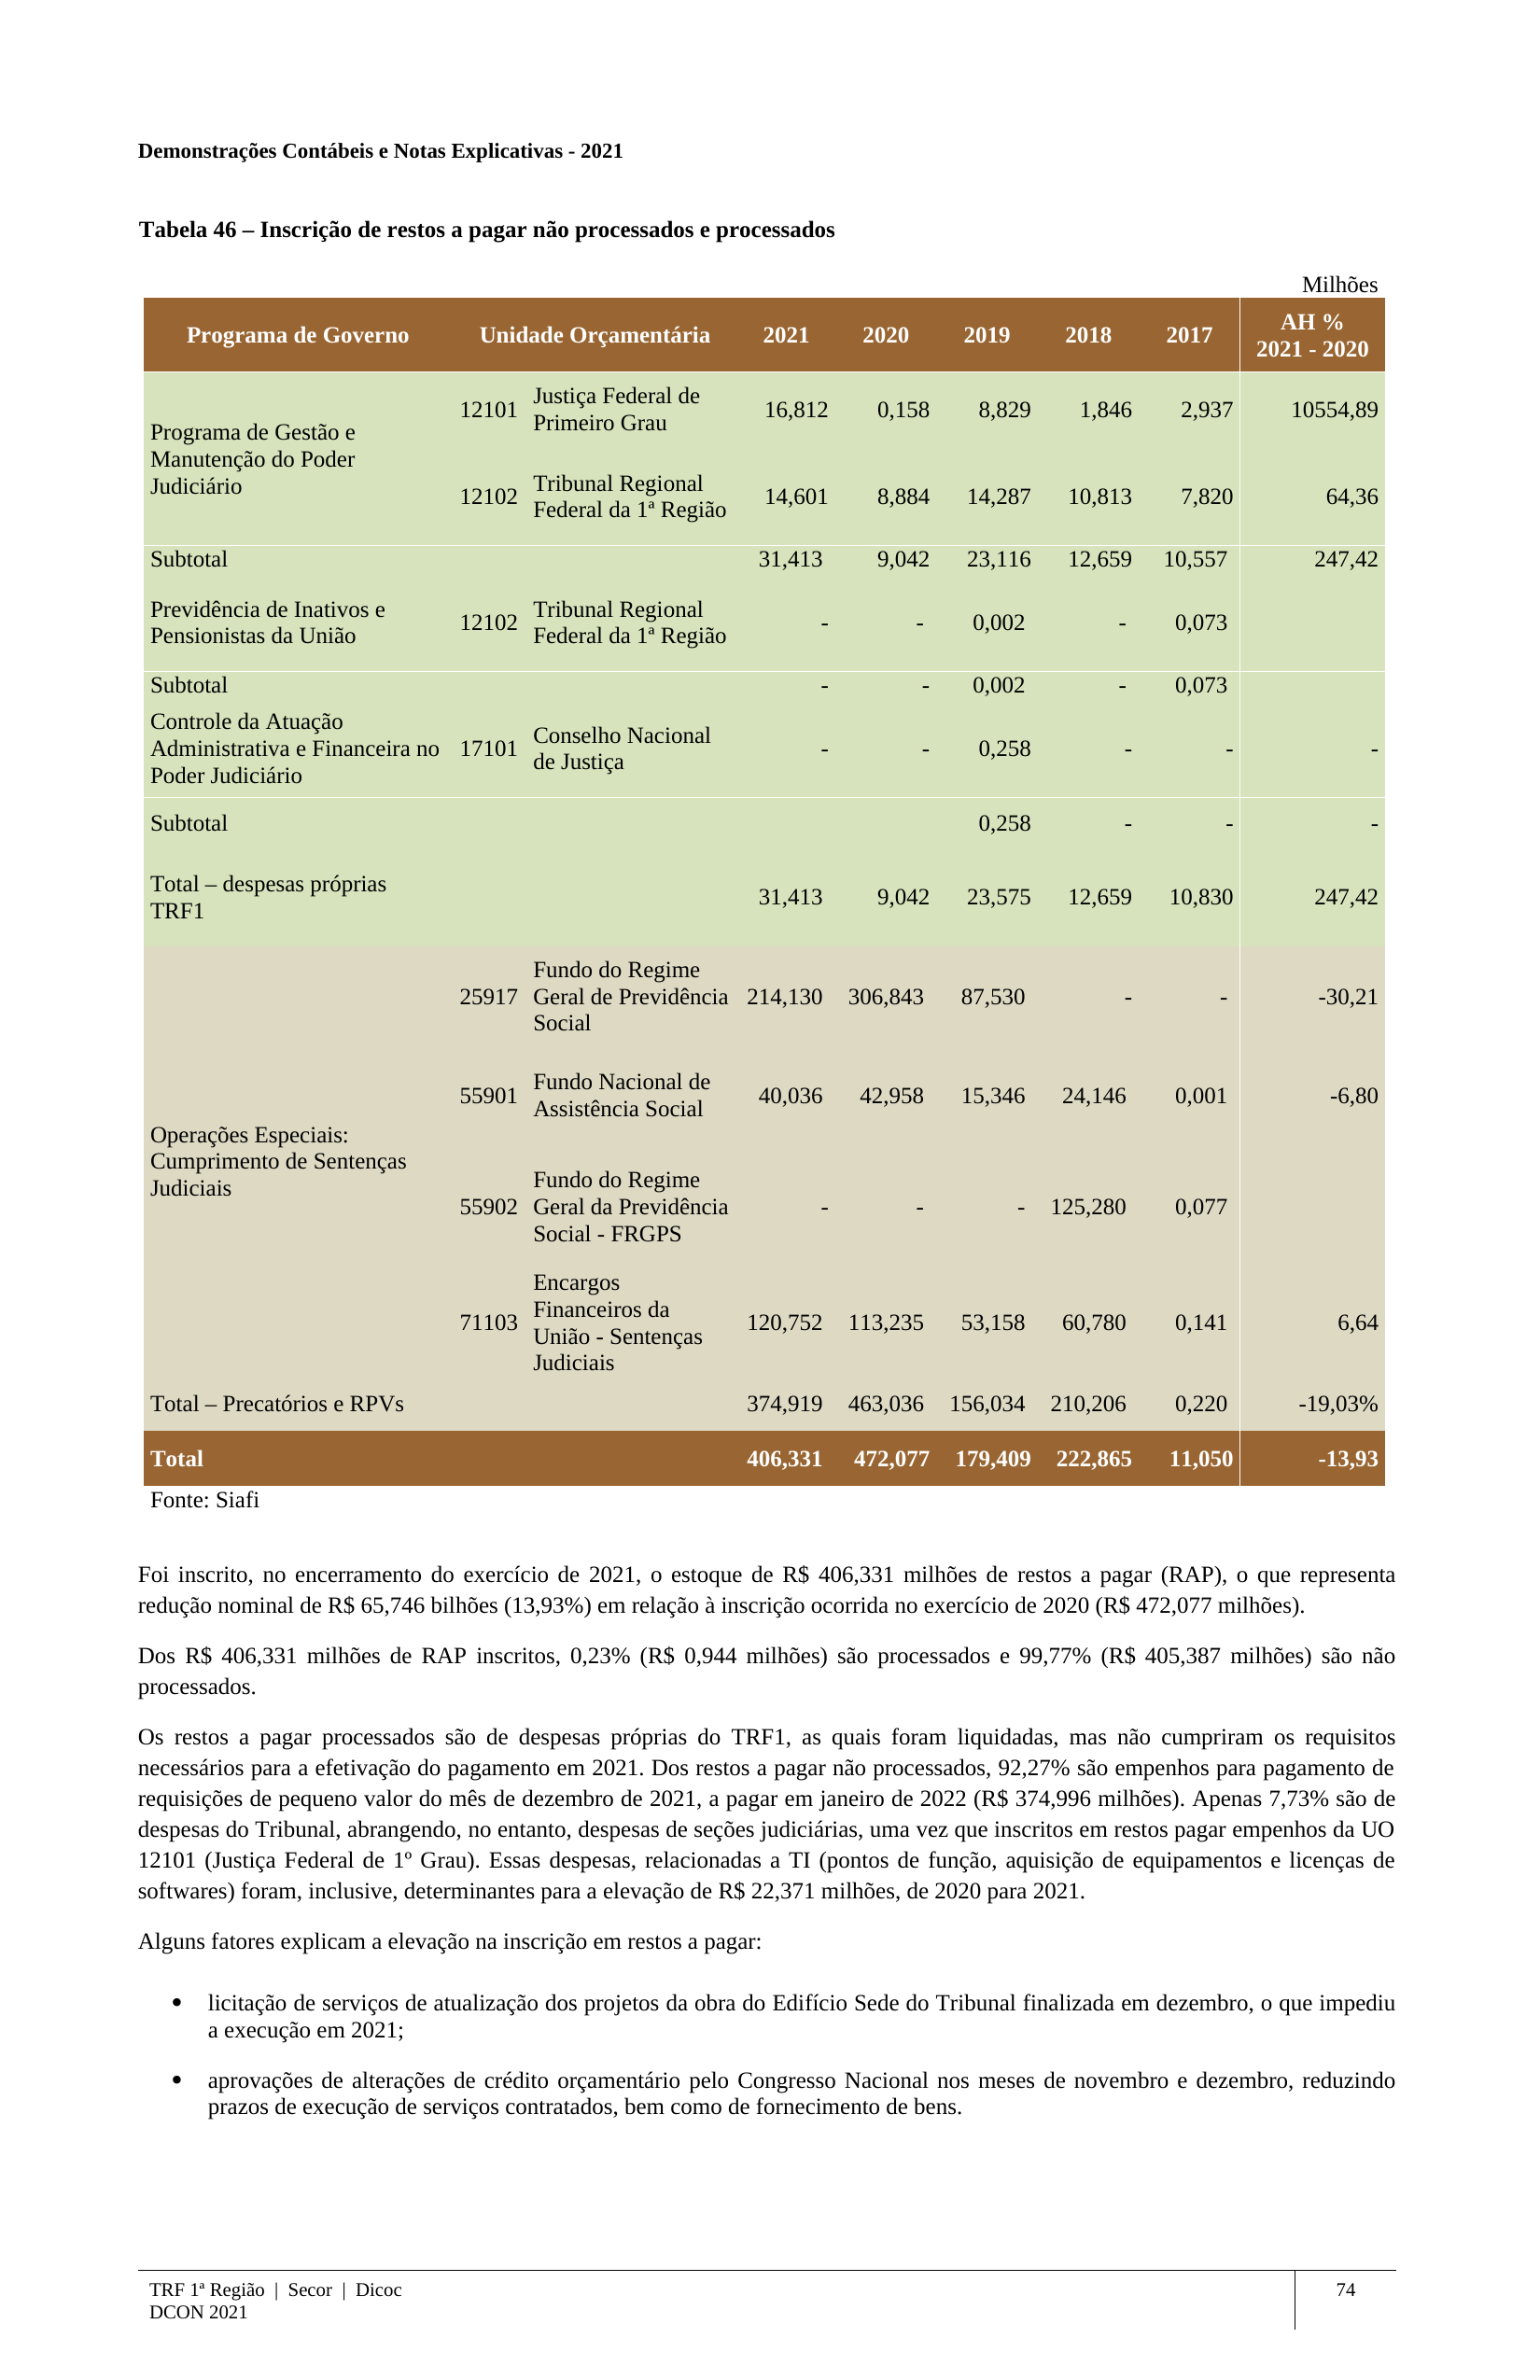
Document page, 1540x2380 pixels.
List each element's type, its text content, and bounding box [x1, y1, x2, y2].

table_cell - [1038, 946, 1139, 1045]
table_header Milhões [144, 271, 1385, 298]
table_cell - [737, 1144, 835, 1268]
table_cell 210,206 [1038, 1376, 1139, 1431]
list aprovações de alterações de crédito orçamentário pelo Congresso Nacional nos meses de novembro e dezembro, reduzindo prazos de execução de serviços contratados, bem como de fornecimento de bens. [173, 2066, 1396, 2120]
table_cell 472,077 [835, 1431, 936, 1486]
table_cell 14,601 [737, 446, 835, 545]
table_cell 9,042 [835, 847, 936, 946]
table_cell 60,780 [1038, 1268, 1139, 1376]
table_cell Subtotal [144, 672, 453, 698]
table_cell - [1038, 672, 1139, 698]
table_cell 17101 [453, 698, 526, 797]
table_cell Total – Precatórios e RPVs [144, 1376, 453, 1431]
table_cell -13,93 [1240, 1431, 1385, 1486]
table_cell 23,575 [936, 847, 1038, 946]
table_cell Total – despesas próprias TRF1 [144, 847, 453, 946]
table_cell 0,220 [1139, 1376, 1239, 1431]
table_cell 25917 [453, 946, 526, 1045]
table_cell - [1038, 798, 1139, 847]
table_cell Fonte: Siafi [144, 1486, 1385, 1513]
table_cell [453, 672, 526, 698]
table_cell 0,001 [1139, 1045, 1239, 1144]
table_cell 0,258 [936, 698, 1038, 797]
table_cell AH % 2021 - 2020 [1240, 298, 1385, 371]
table_cell Operações Especiais: Cumprimento de Sentenças Judiciais [144, 946, 453, 1376]
table_cell [453, 546, 526, 572]
table_cell Controle da Atuação Administrativa e Financeira no Poder Judiciário [144, 698, 453, 797]
table_cell 214,130 [737, 946, 835, 1045]
table_cell 71103 [453, 1268, 526, 1376]
table_cell 1,846 [1038, 372, 1139, 446]
table_cell 2,937 [1139, 372, 1239, 446]
table_cell 156,034 [936, 1376, 1038, 1431]
table_cell 87,530 [936, 946, 1038, 1045]
table_cell 23,116 [936, 546, 1038, 572]
table_cell 31,413 [737, 546, 835, 572]
table_cell - [835, 698, 936, 797]
table_cell 2019 [936, 298, 1038, 371]
table_cell - [1038, 572, 1139, 671]
table_cell 113,235 [835, 1268, 936, 1376]
table_cell Programa de Governo [144, 298, 453, 371]
table_cell 0,258 [936, 798, 1038, 847]
table_cell Fundo Nacional de Assistência Social [526, 1045, 737, 1144]
table_cell Conselho Nacional de Justiça [526, 698, 737, 797]
table_cell Justiça Federal de Primeiro Grau [526, 372, 737, 446]
table_cell 2020 [835, 298, 936, 371]
table_cell 2018 [1038, 298, 1139, 371]
table_cell -19,03% [1240, 1376, 1385, 1431]
text Os restos a pagar processados são de despesas próprias do TRF1, as quais foram liquidadas, mas não cumpriram os requisitos necessários para a efetivação do pagamento em 2021. Dos restos a pagar não processados, 92,27% são empenhos para pagamento de requisições de pequeno valor do mês de dezembro de 2021, a pagar em janeiro de 2022 (R$ 374,996 milhões). Apenas 7,73% são de despesas do Tribunal, abrangendo, no entanto, despesas de seções judiciárias, uma vez que inscritos em restos pagar empenhos da UO 12101 (Justiça Federal de 1º Grau). Essas despesas, relacionadas a TI (pontos de função, aquisição de equipamentos e licenças de softwares) foram, inclusive, determinantes para a elevação de R$ 22,371 milhões, de 2020 para 2021. [138, 1723, 1396, 1904]
table_cell - [835, 572, 936, 671]
text Alguns fatores explicam a elevação na inscrição em restos a pagar: [138, 1927, 1396, 1953]
table_cell [526, 1431, 737, 1486]
table_cell 7,820 [1139, 446, 1239, 545]
table_cell 12102 [453, 572, 526, 671]
table_cell - [835, 1144, 936, 1268]
table_cell 11,050 [1139, 1431, 1239, 1486]
table_cell 0,073 [1139, 672, 1239, 698]
table_cell 10,557 [1139, 546, 1239, 572]
table_cell 306,843 [835, 946, 936, 1045]
table_cell Total [144, 1431, 453, 1486]
table_cell [526, 1376, 737, 1431]
table_cell Tribunal Regional Federal da 1ª Região [526, 572, 737, 671]
table_cell 24,146 [1038, 1045, 1139, 1144]
table_cell 55901 [453, 1045, 526, 1144]
list licitação de serviços de atualização dos projetos da obra do Edifício Sede do Tribunal finalizada em dezembro, o que impediu a execução em 2021; [173, 1989, 1396, 2043]
table_cell [526, 847, 737, 946]
table_cell 179,409 [936, 1431, 1038, 1486]
table_cell 247,42 [1240, 546, 1385, 572]
table_cell [526, 798, 737, 847]
table_cell 9,042 [835, 546, 936, 572]
table_cell [835, 798, 936, 847]
table_cell Unidade Orçamentária [453, 298, 737, 371]
table_cell 31,413 [737, 847, 835, 946]
table_cell 14,287 [936, 446, 1038, 545]
table_cell 12,659 [1038, 847, 1139, 946]
table_cell -6,80 [1240, 1045, 1385, 1144]
table_cell 2021 [737, 298, 835, 371]
table_cell - [737, 698, 835, 797]
table_cell Subtotal [144, 546, 453, 572]
table_cell 10,813 [1038, 446, 1139, 545]
table_cell [453, 1376, 526, 1431]
table_cell 120,752 [737, 1268, 835, 1376]
table_cell - [737, 672, 835, 698]
table_cell 0,002 [936, 672, 1038, 698]
text Dos R$ 406,331 milhões de RAP inscritos, 0,23% (R$ 0,944 milhões) são processados e 99,77% (R$ 405,387 milhões) são não processados. [138, 1642, 1396, 1700]
table_cell 40,036 [737, 1045, 835, 1144]
table_cell - [1240, 798, 1385, 847]
table_cell 64,36 [1240, 446, 1385, 545]
table_cell [1240, 672, 1385, 698]
table_cell 247,42 [1240, 847, 1385, 946]
table_cell [1240, 572, 1385, 671]
table_cell 42,958 [835, 1045, 936, 1144]
table_cell - [1240, 698, 1385, 797]
table_cell 55902 [453, 1144, 526, 1268]
table_cell 222,865 [1038, 1431, 1139, 1486]
table_cell Subtotal [144, 798, 453, 847]
table_cell 0,002 [936, 572, 1038, 671]
table_cell - [936, 1144, 1038, 1268]
table_cell - [737, 572, 835, 671]
table_cell Encargos Financeiros da União - Sentenças Judiciais [526, 1268, 737, 1376]
table_cell 0,158 [835, 372, 936, 446]
table_cell - [1038, 698, 1139, 797]
table_cell Previdência de Inativos e Pensionistas da União [144, 572, 453, 671]
text Foi inscrito, no encerramento do exercício de 2021, o estoque de R$ 406,331 milhões de restos a pagar (RAP), o que representa redução nominal de R$ 65,746 bilhões (13,93%) em relação à inscrição ocorrida no exercício de 2020 (R$ 472,077 milhões). [138, 1561, 1396, 1618]
table_cell [1240, 1144, 1385, 1268]
table_cell -30,21 [1240, 946, 1385, 1045]
table_cell 8,884 [835, 446, 936, 545]
table_cell 10,830 [1139, 847, 1239, 946]
text Tabela 46 – Inscrição de restos a pagar não processados e processados [139, 214, 1395, 245]
table_cell 53,158 [936, 1268, 1038, 1376]
table_cell 0,141 [1139, 1268, 1239, 1376]
table_cell 16,812 [737, 372, 835, 446]
table_cell 374,919 [737, 1376, 835, 1431]
table_cell [526, 546, 737, 572]
table_cell Fundo do Regime Geral da Previdência Social - FRGPS [526, 1144, 737, 1268]
table_cell - [835, 672, 936, 698]
table_cell Fundo do Regime Geral de Previdência Social [526, 946, 737, 1045]
table_cell Programa de Gestão e Manutenção do Poder Judiciário [144, 372, 453, 545]
table_cell 6,64 [1240, 1268, 1385, 1376]
table_cell 125,280 [1038, 1144, 1139, 1268]
table_cell [453, 847, 526, 946]
table_cell [453, 1431, 526, 1486]
table_cell 463,036 [835, 1376, 936, 1431]
table_cell 12,659 [1038, 546, 1139, 572]
table_cell [453, 798, 526, 847]
table_cell 12101 [453, 372, 526, 446]
table_cell 2017 [1139, 298, 1239, 371]
table_cell 10554,89 [1240, 372, 1385, 446]
table_cell - [1139, 946, 1239, 1045]
table_cell 0,073 [1139, 572, 1239, 671]
table_cell [737, 798, 835, 847]
table_cell 0,077 [1139, 1144, 1239, 1268]
table_cell 15,346 [936, 1045, 1038, 1144]
table_cell 12102 [453, 446, 526, 545]
table_cell - [1139, 798, 1239, 847]
table_cell - [1139, 698, 1239, 797]
table_cell [526, 672, 737, 698]
table_cell Tribunal Regional Federal da 1ª Região [526, 446, 737, 545]
table_cell 8,829 [936, 372, 1038, 446]
table_cell 406,331 [737, 1431, 835, 1486]
